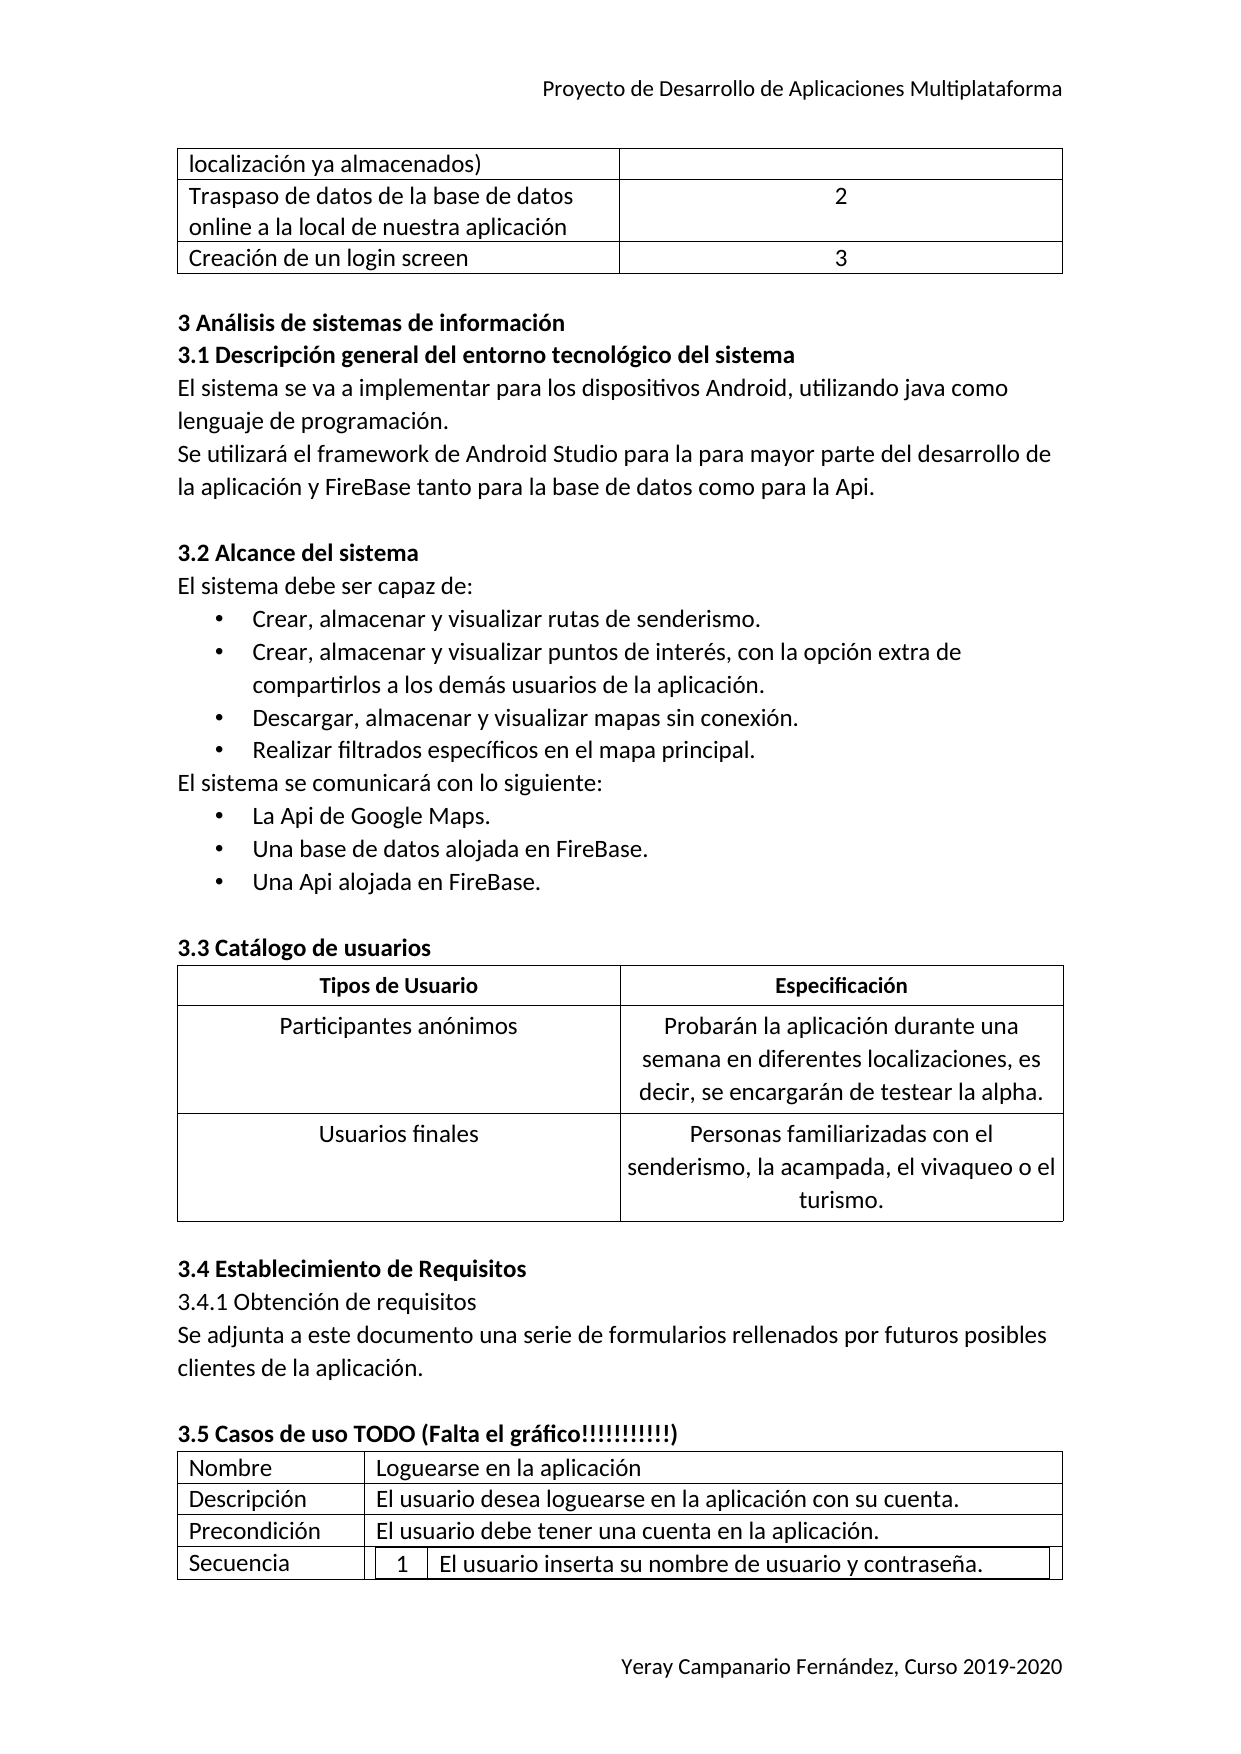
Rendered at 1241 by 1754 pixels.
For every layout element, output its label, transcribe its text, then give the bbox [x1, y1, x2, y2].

list Una Api alojada en FireBase. [215, 866, 1063, 897]
table_cell Precondición [178, 1515, 364, 1546]
table_cell Probarán la aplicación durante una semana en diferentes localizaciones, es decir, se encargarán de testear la alpha. [621, 1006, 1063, 1113]
table_cell [1050, 1547, 1062, 1579]
text El sistema se comunicará con lo siguiente: [177, 768, 1063, 798]
table_cell 3 [620, 242, 1062, 273]
table_cell Usuarios finales [178, 1114, 620, 1221]
text 3.1 Descripción general del entorno tecnológico del sistema [177, 340, 1063, 370]
table_cell Personas familiarizadas con el senderismo, la acampada, el vivaqueo o el turismo. [621, 1114, 1063, 1221]
text 3 Análisis de sistemas de información [177, 307, 1063, 337]
text 3.3 Catálogo de usuarios [177, 932, 1063, 963]
list Crear, almacenar y visualizar puntos de interés, con la opción extra de compartirlos a los demás usuarios de la aplicación. [215, 636, 1063, 699]
table_header 1 [376, 1548, 427, 1578]
table_cell El usuario debe tener una cuenta en la aplicación. [365, 1515, 1062, 1546]
table_cell 2 [620, 180, 1062, 241]
text 3.2 Alcance del sistema [177, 537, 1063, 568]
table_cell Descripción [178, 1484, 364, 1514]
table_header El usuario inserta su nombre de usuario y contraseña. [428, 1548, 1049, 1578]
table_cell Secuencia [178, 1547, 364, 1579]
text 3.4.1 Obtención de requisitos [177, 1286, 1063, 1317]
table_header Loguearse en la aplicación [365, 1452, 1062, 1483]
text El sistema se va a implementar para los dispositivos Android, utilizando java como lenguaje de programación. [177, 373, 1063, 436]
list La Api de Google Maps. [215, 801, 1063, 831]
table_header Nombre [178, 1452, 364, 1483]
table_cell Traspaso de datos de la base de datos online a la local de nuestra aplicación [178, 180, 619, 241]
table_cell [365, 1547, 375, 1579]
table_cell Participantes anónimos [178, 1006, 620, 1113]
list Realizar filtrados específicos en el mapa principal. [215, 735, 1063, 765]
table_cell Creación de un login screen [178, 242, 619, 273]
table_header Especificación [621, 966, 1063, 1005]
list Descargar, almacenar y visualizar mapas sin conexión. [215, 702, 1063, 732]
text 3.4 Establecimiento de Requisitos [177, 1253, 1063, 1284]
text 3.5 Casos de uso TODO (Falta el gráfico!!!!!!!!!!!) [177, 1418, 1063, 1449]
table_header Tipos de Usuario [178, 966, 620, 1005]
text Se utilizará el framework de Android Studio para la para mayor parte del desarrollo de la aplicación y FireBase tanto para la base de datos como para la Api. [177, 438, 1063, 502]
text Se adjunta a este documento una serie de formularios rellenados por futuros posibles clientes de la aplicación. [177, 1319, 1063, 1383]
list Una base de datos alojada en FireBase. [215, 833, 1063, 864]
table_cell localización ya almacenados) [178, 149, 619, 179]
table_cell [620, 149, 1062, 179]
table_cell El usuario desea loguearse en la aplicación con su cuenta. [365, 1484, 1062, 1514]
text El sistema debe ser capaz de: [177, 570, 1063, 601]
list Crear, almacenar y visualizar rutas de senderismo. [215, 603, 1063, 633]
